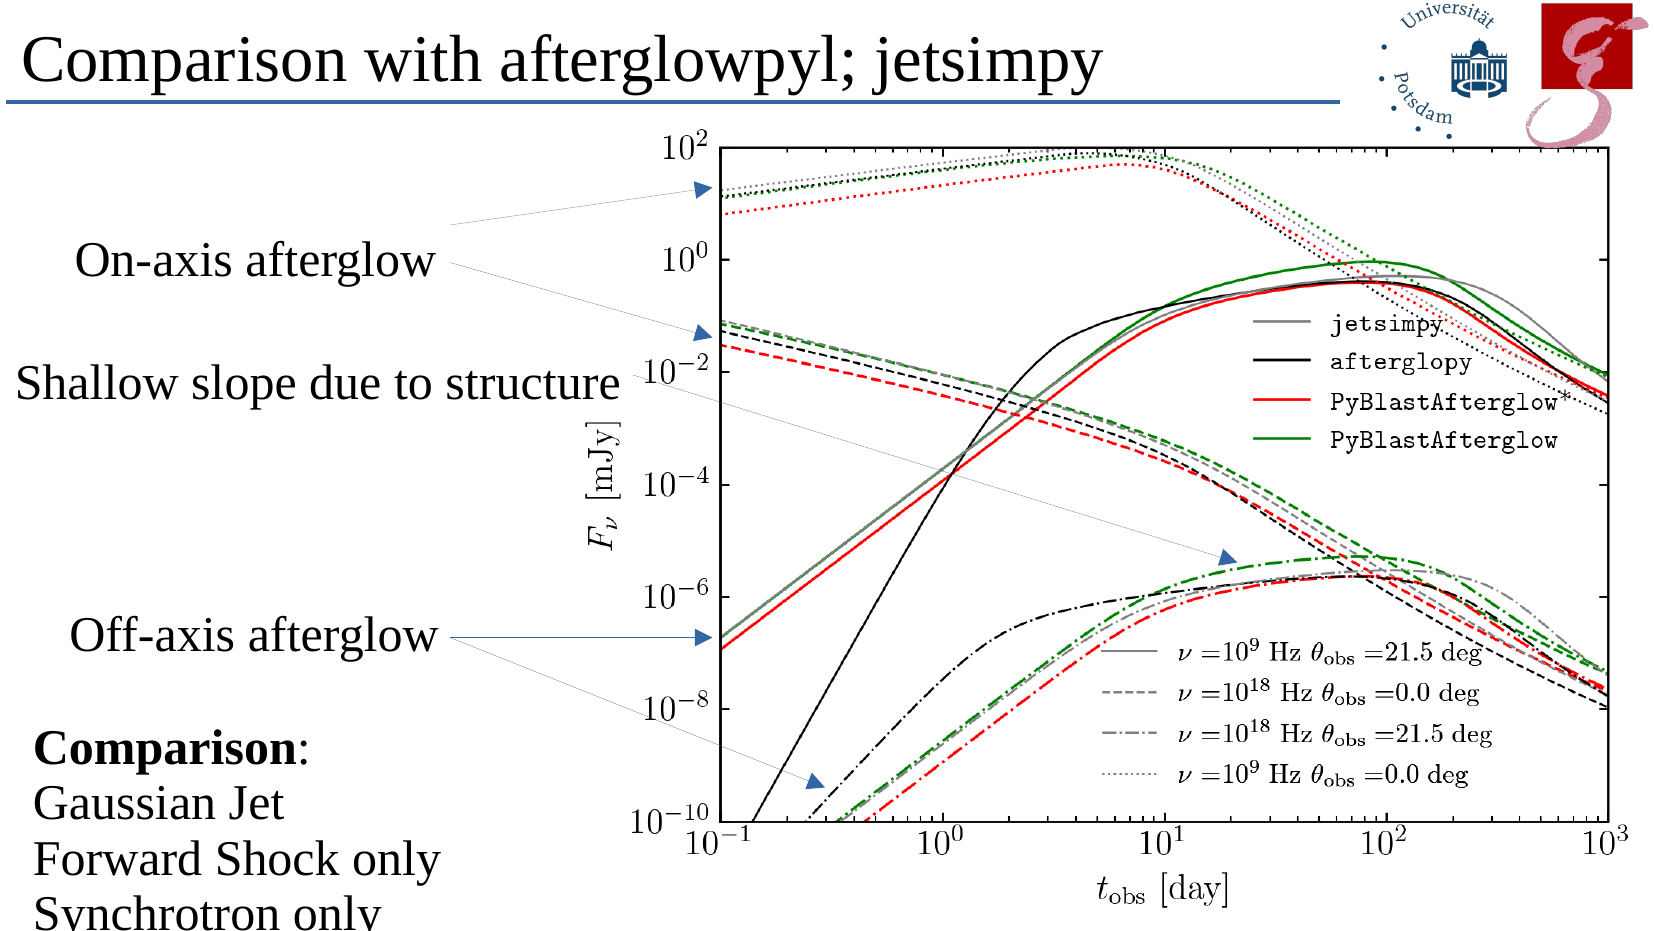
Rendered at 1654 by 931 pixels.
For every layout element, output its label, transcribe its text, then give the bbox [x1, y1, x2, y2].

text_box Comparison: Gaussian Jet Forward Shock only Synchrotron only [18, 712, 451, 928]
text_box On-axis afterglow [59, 225, 451, 290]
text_box Shallow slope due to structure [0, 347, 633, 413]
text_box Off-axis afterglow [54, 600, 451, 665]
title Comparison with afterglowpyl; jetsimpy [20, 0, 1375, 118]
picture [562, 0, 1654, 931]
